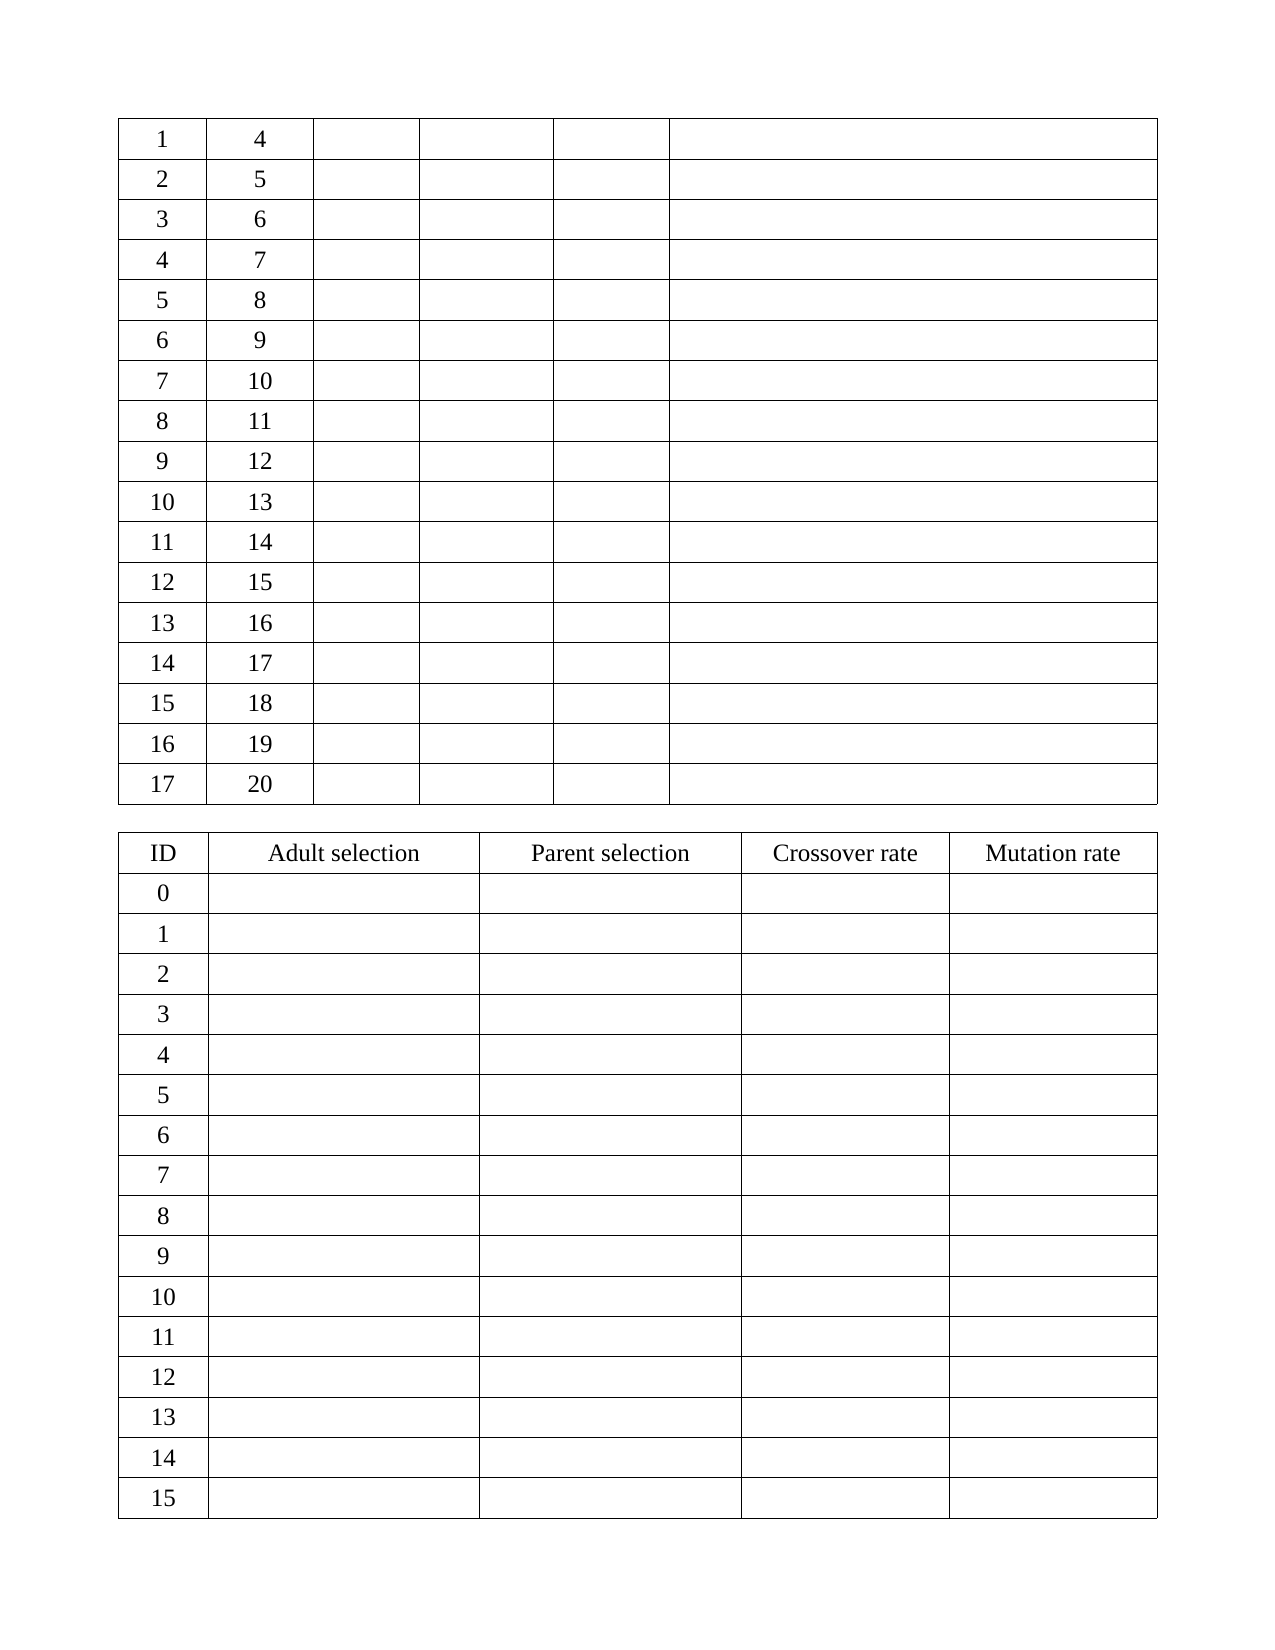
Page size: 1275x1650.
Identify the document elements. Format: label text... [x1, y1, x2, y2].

table_cell [480, 874, 741, 913]
table_cell [480, 954, 741, 993]
table_cell 17 [119, 764, 206, 803]
table_cell [670, 563, 1157, 602]
table_cell [670, 119, 1157, 158]
table_cell 8 [119, 401, 206, 441]
table_cell [209, 1277, 479, 1316]
table_cell [480, 914, 741, 953]
table_cell [314, 361, 419, 400]
table_cell [420, 160, 553, 199]
table_cell 0 [119, 874, 208, 913]
table_cell [314, 482, 419, 521]
table_cell [420, 442, 553, 481]
table_cell 12 [119, 563, 206, 602]
table_cell [554, 522, 669, 562]
table_cell [950, 914, 1157, 953]
table_cell 8 [119, 1196, 208, 1235]
table_cell 11 [119, 1317, 208, 1356]
table_cell [670, 684, 1157, 723]
table_cell 12 [119, 1357, 208, 1397]
table_cell [554, 321, 669, 360]
table_cell [420, 240, 553, 279]
table_cell [480, 995, 741, 1034]
table_cell [742, 954, 949, 993]
table_cell [742, 1035, 949, 1074]
table_cell [420, 522, 553, 562]
table_cell [209, 1075, 479, 1114]
table_cell 5 [207, 160, 313, 199]
table_cell 14 [207, 522, 313, 562]
table_cell [209, 954, 479, 993]
table_cell [554, 119, 669, 158]
table_header ID [119, 833, 208, 873]
table_cell [950, 1196, 1157, 1235]
table_cell 7 [119, 1156, 208, 1195]
table_cell [554, 160, 669, 199]
table_cell 13 [119, 603, 206, 642]
table_cell 5 [119, 1075, 208, 1114]
table_cell 6 [119, 1116, 208, 1155]
table_cell [314, 160, 419, 199]
table_cell 11 [119, 522, 206, 562]
table_cell [554, 401, 669, 441]
table_cell [420, 119, 553, 158]
table_cell [554, 603, 669, 642]
table_cell [209, 995, 479, 1034]
table_cell [209, 1156, 479, 1195]
table_cell [670, 160, 1157, 199]
table_cell 18 [207, 684, 313, 723]
table_cell [670, 240, 1157, 279]
table_cell [950, 1317, 1157, 1356]
table_cell 14 [119, 643, 206, 682]
table_cell [554, 764, 669, 803]
table_cell [480, 1478, 741, 1518]
table_cell [420, 563, 553, 602]
table_cell [950, 1438, 1157, 1477]
table_cell [209, 1317, 479, 1356]
table_cell [314, 643, 419, 682]
table_cell [670, 482, 1157, 521]
table_cell [480, 1196, 741, 1235]
table_cell [670, 200, 1157, 239]
table_cell [314, 764, 419, 803]
table_cell [742, 914, 949, 953]
table_cell [480, 1035, 741, 1074]
table_cell [209, 874, 479, 913]
table_cell [480, 1075, 741, 1114]
table_cell 11 [207, 401, 313, 441]
table_cell 6 [119, 321, 206, 360]
table_cell 4 [207, 119, 313, 158]
table_cell [670, 401, 1157, 441]
table_cell [314, 321, 419, 360]
table_cell [950, 1277, 1157, 1316]
table_cell [314, 401, 419, 441]
table_cell [742, 1075, 949, 1114]
table_cell [209, 1196, 479, 1235]
table_cell [670, 321, 1157, 360]
table_cell [742, 1277, 949, 1316]
table_cell 13 [119, 1398, 208, 1437]
table_cell [742, 1478, 949, 1518]
table_cell [742, 1116, 949, 1155]
table_cell [670, 442, 1157, 481]
table_cell [950, 1035, 1157, 1074]
table_cell [670, 764, 1157, 803]
table_cell [950, 995, 1157, 1034]
table_cell [314, 119, 419, 158]
table_cell [742, 1317, 949, 1356]
table_cell 5 [119, 280, 206, 320]
table_cell [480, 1398, 741, 1437]
table_header Adult selection [209, 833, 479, 873]
table_cell [480, 1156, 741, 1195]
table_cell [554, 280, 669, 320]
table_header Parent selection [480, 833, 741, 873]
table_cell [554, 724, 669, 763]
table_cell [314, 442, 419, 481]
table_header Crossover rate [742, 833, 949, 873]
table_cell 7 [119, 361, 206, 400]
table_cell 6 [207, 200, 313, 239]
table_cell 10 [207, 361, 313, 400]
table_cell [480, 1277, 741, 1316]
table_cell [314, 603, 419, 642]
table_cell [742, 1357, 949, 1397]
table_cell [950, 1075, 1157, 1114]
table_cell [670, 643, 1157, 682]
table_cell [554, 563, 669, 602]
table_cell [420, 361, 553, 400]
table_cell [420, 603, 553, 642]
table_cell 12 [207, 442, 313, 481]
table_cell [420, 684, 553, 723]
table_cell [314, 200, 419, 239]
table_cell [480, 1438, 741, 1477]
table_cell 15 [207, 563, 313, 602]
table_cell [209, 1116, 479, 1155]
table_cell [209, 1035, 479, 1074]
table_cell [742, 1156, 949, 1195]
table_cell [554, 361, 669, 400]
table_cell [950, 874, 1157, 913]
table_cell [420, 643, 553, 682]
table_cell [670, 522, 1157, 562]
table_cell [742, 1398, 949, 1437]
table_cell 1 [119, 119, 206, 158]
table_cell [950, 1398, 1157, 1437]
table_cell 10 [119, 482, 206, 521]
table_cell [314, 724, 419, 763]
table_cell 9 [119, 1236, 208, 1276]
table_cell 17 [207, 643, 313, 682]
table_cell 19 [207, 724, 313, 763]
table_cell 1 [119, 914, 208, 953]
table_cell [554, 684, 669, 723]
table_cell [420, 764, 553, 803]
table_cell [950, 1156, 1157, 1195]
table_cell [314, 280, 419, 320]
table_cell 4 [119, 1035, 208, 1074]
table_cell [950, 1236, 1157, 1276]
table_cell [314, 684, 419, 723]
table_cell [314, 240, 419, 279]
table_cell [420, 724, 553, 763]
table_cell [950, 1478, 1157, 1518]
table_cell 15 [119, 684, 206, 723]
table_cell [209, 1236, 479, 1276]
table_cell [420, 280, 553, 320]
table_cell [742, 1196, 949, 1235]
table_cell [554, 200, 669, 239]
table_cell 15 [119, 1478, 208, 1518]
table_cell [742, 995, 949, 1034]
table_cell [742, 1236, 949, 1276]
table_cell 20 [207, 764, 313, 803]
table_cell [420, 200, 553, 239]
table_cell [209, 1438, 479, 1477]
table_cell [950, 1357, 1157, 1397]
table_cell 4 [119, 240, 206, 279]
table_cell 14 [119, 1438, 208, 1477]
table_cell 10 [119, 1277, 208, 1316]
table_cell 16 [207, 603, 313, 642]
table_cell [670, 724, 1157, 763]
table_cell [209, 1357, 479, 1397]
table_cell [209, 914, 479, 953]
table_cell [420, 401, 553, 441]
table_cell [209, 1478, 479, 1518]
table_cell 8 [207, 280, 313, 320]
table_cell 3 [119, 995, 208, 1034]
table_cell [950, 954, 1157, 993]
table_cell [950, 1116, 1157, 1155]
table_cell 16 [119, 724, 206, 763]
table_cell [314, 563, 419, 602]
table_cell 3 [119, 200, 206, 239]
table_cell [314, 522, 419, 562]
table_cell [420, 321, 553, 360]
table_cell 7 [207, 240, 313, 279]
table_cell [480, 1236, 741, 1276]
table_cell [209, 1398, 479, 1437]
table_cell [742, 874, 949, 913]
table_cell 9 [207, 321, 313, 360]
table_cell 2 [119, 954, 208, 993]
table_header Mutation rate [950, 833, 1157, 873]
table_cell [670, 361, 1157, 400]
table_cell [670, 280, 1157, 320]
table_cell [670, 603, 1157, 642]
table_cell [480, 1317, 741, 1356]
table_cell [554, 240, 669, 279]
table_cell 2 [119, 160, 206, 199]
table_cell [742, 1438, 949, 1477]
table_cell [554, 482, 669, 521]
table_cell 13 [207, 482, 313, 521]
table_cell [480, 1357, 741, 1397]
table_cell [554, 643, 669, 682]
table_cell 9 [119, 442, 206, 481]
table_cell [554, 442, 669, 481]
table_cell [480, 1116, 741, 1155]
table_cell [420, 482, 553, 521]
